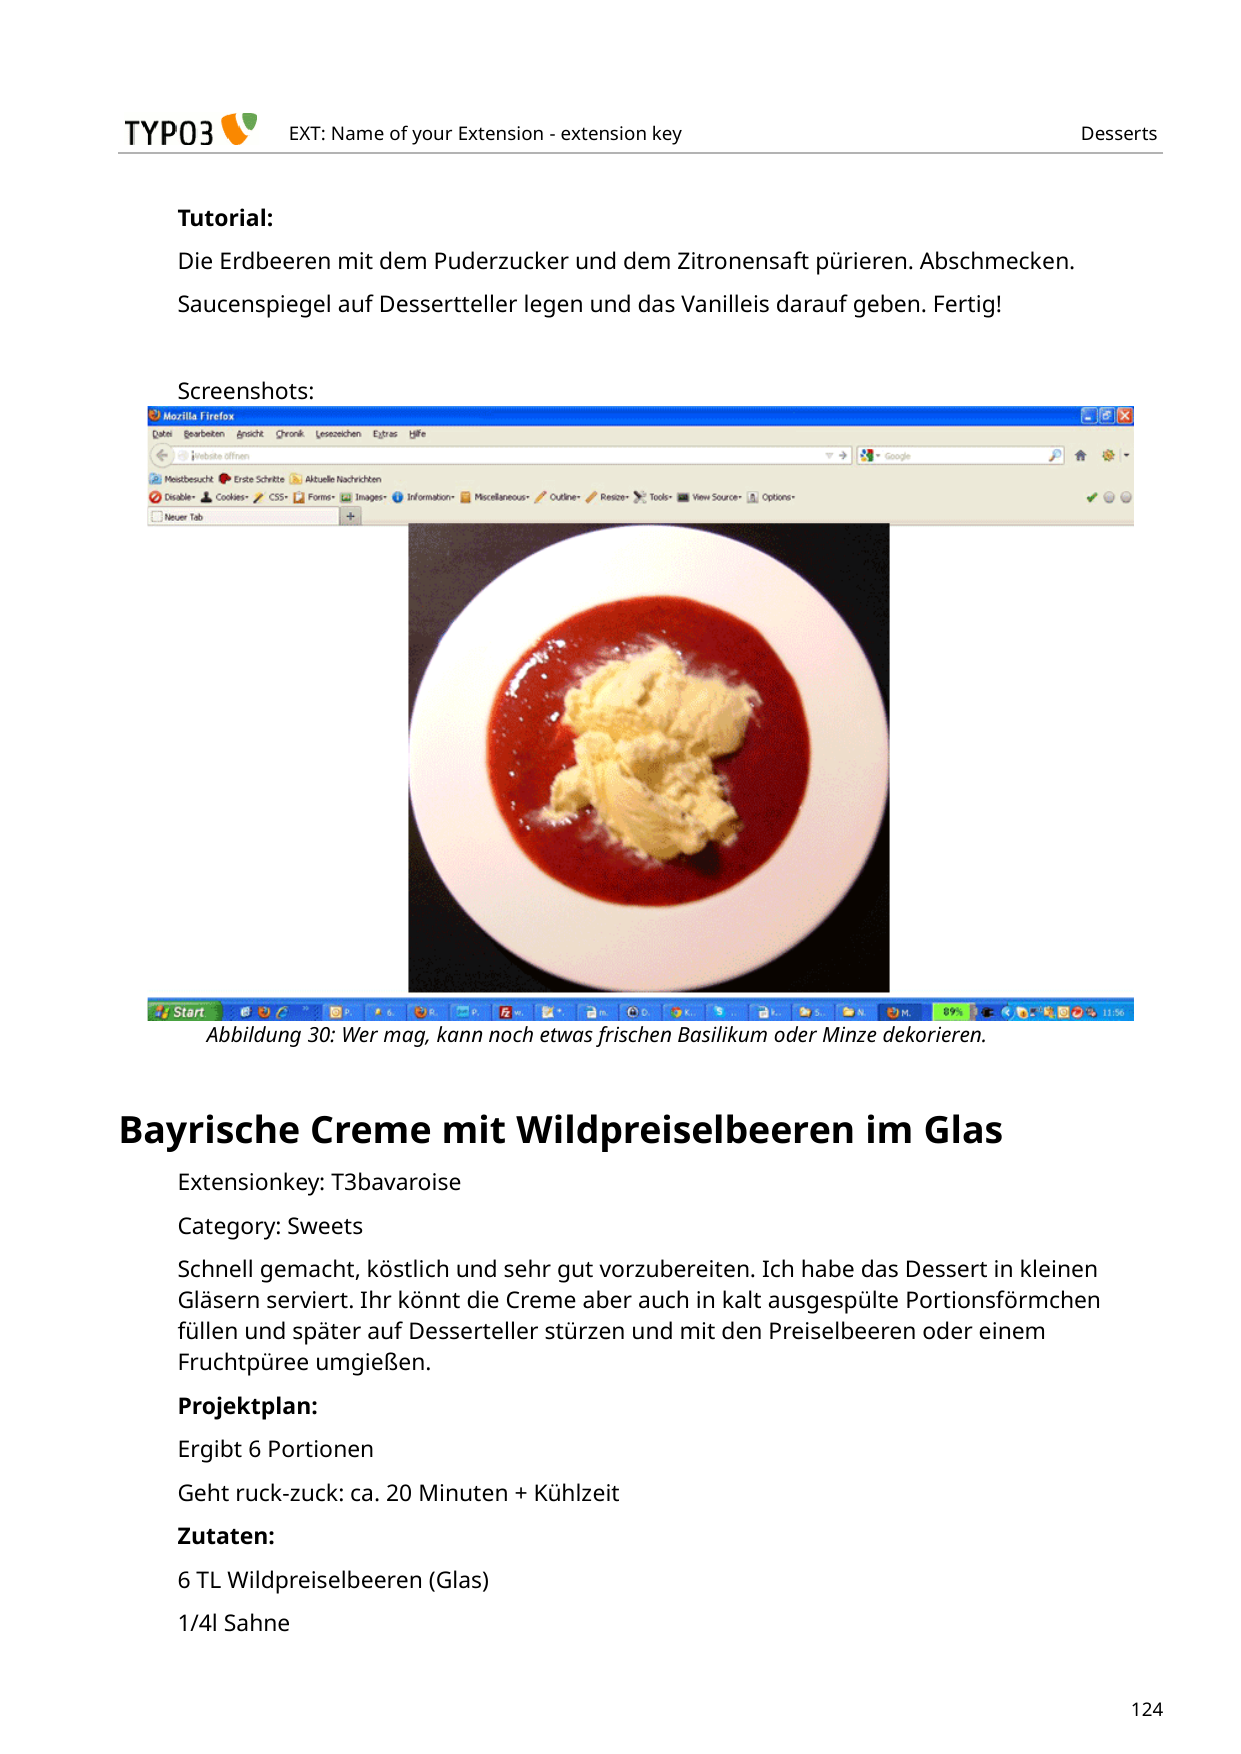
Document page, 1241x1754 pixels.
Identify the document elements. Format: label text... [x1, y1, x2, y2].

text Screenshots: [177, 375, 1163, 406]
text Abbildung 30: Wer mag, kann noch etwas frischen Basilikum oder Minze dekorieren. [207, 1021, 1134, 1049]
picture [147, 406, 1134, 1021]
picture [124, 112, 260, 145]
text Extensionkey: T3bavaroise [177, 1166, 1163, 1197]
text Geht ruck-zuck: ca. 20 Minuten + Kühlzeit [177, 1477, 1163, 1508]
text Saucenspiegel auf Dessertteller legen und das Vanilleis darauf geben. Fertig! [177, 288, 1163, 319]
subtitle Bayrische Creme mit Wildpreiselbeeren im Glas [118, 1103, 1163, 1154]
text 6 TL Wildpreiselbeeren (Glas) [177, 1563, 1163, 1594]
text Zutaten: [177, 1520, 1163, 1551]
text Category: Sweets [177, 1210, 1163, 1241]
text Ergibt 6 Portionen [177, 1433, 1163, 1464]
text Die Erdbeeren mit dem Puderzucker und dem Zitronensaft pürieren. Abschmecken. [177, 245, 1163, 276]
text Projektplan: [177, 1390, 1163, 1421]
text Schnell gemacht, köstlich und sehr gut vorzubereiten. Ich habe das Dessert in kleinen Gläsern serviert. Ihr könnt die Creme aber auch in kalt ausgespülte Portionsförmchen füllen und später auf Desserteller stürzen und mit den Preiselbeeren oder einem Fruchtpüree umgießen. [177, 1253, 1163, 1377]
text Tutorial: [177, 202, 1163, 233]
text 1/4l Sahne [177, 1607, 1163, 1638]
